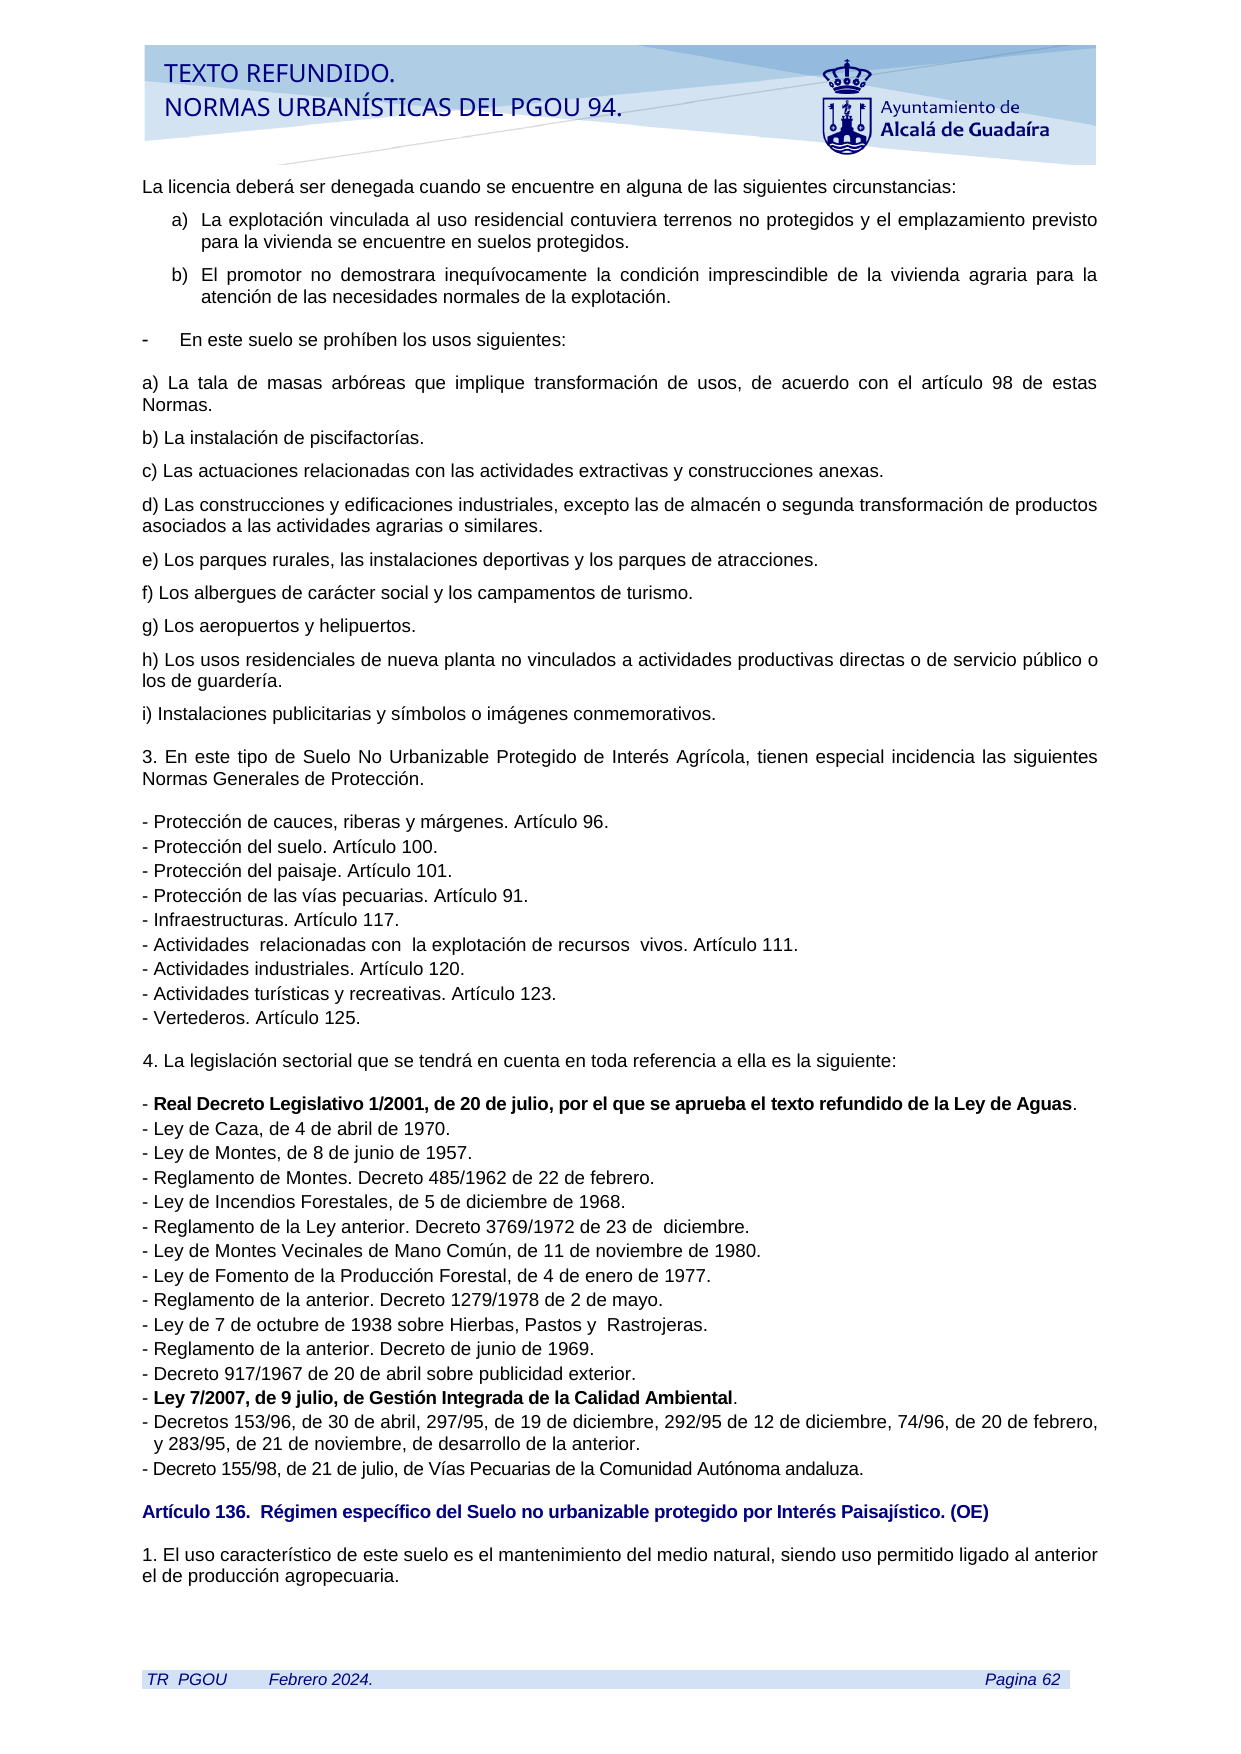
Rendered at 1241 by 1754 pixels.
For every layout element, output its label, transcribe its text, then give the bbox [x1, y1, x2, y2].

text b) La instalación de piscifactorías. [142, 427, 1098, 448]
text - Reglamento de la Ley anterior. Decreto 3769/1972 de 23 de diciembre. [142, 1216, 1098, 1237]
text - Decretos 153/96, de 30 de abril, 297/95, de 19 de diciembre, 292/95 de 12 de diciembre, 74/96, de 20 de febrero, y 283/95, de 21 de noviembre, de desarrollo de la anterior. [142, 1411, 1098, 1454]
picture [144, 45, 1096, 165]
text 4. La legislación sectorial que se tendrá en cuenta en toda referencia a ella es la siguiente: [142, 1050, 1098, 1072]
list En este suelo se prohíben los usos siguientes: [142, 329, 1098, 350]
text i) Instalaciones publicitarias y símbolos o imágenes conmemorativos. [142, 703, 1098, 725]
text - Reglamento de Montes. Decreto 485/1962 de 22 de febrero. [142, 1167, 1098, 1188]
text - Real Decreto Legislativo 1/2001, de 20 de julio, por el que se aprueba el texto refundido de la Ley de Aguas. [142, 1093, 1098, 1115]
text - Reglamento de la anterior. Decreto 1279/1978 de 2 de mayo. [142, 1289, 1098, 1311]
text a) La tala de masas arbóreas que implique transformación de usos, de acuerdo con el artículo 98 de estas Normas. [142, 372, 1098, 415]
text d) Las construcciones y edificaciones industriales, excepto las de almacén o segunda transformación de productos asociados a las actividades agrarias o similares. [142, 493, 1098, 537]
text - Vertederos. Artículo 125. [142, 1007, 1098, 1028]
text - Protección de las vías pecuarias. Artículo 91. [142, 884, 1098, 906]
text - Protección del paisaje. Artículo 101. [142, 860, 1098, 882]
text c) Las actuaciones relacionadas con las actividades extractivas y construc­ciones anexas. [142, 460, 1098, 482]
text - Actividades relacionadas con la explotación de recursos vivos. Artículo 111. [142, 933, 1098, 955]
text - Decreto 155/98, de 21 de julio, de Vías Pecuarias de la Comunidad Autónoma andaluza. [142, 1457, 1098, 1479]
text h) Los usos residenciales de nueva planta no vinculados a actividades productivas directas o de servicio público o los de guardería. [142, 648, 1098, 691]
text - Actividades turísticas y recreativas. Artículo 123. [142, 982, 1098, 1004]
text - Ley de Montes Vecinales de Mano Común, de 11 de noviembre de 1980. [142, 1240, 1098, 1262]
text - Ley de Fomento de la Producción Forestal, de 4 de enero de 1977. [142, 1264, 1098, 1286]
text - Ley 7/2007, de 9 julio, de Gestión Integrada de la Calidad Ambiental. [142, 1387, 1098, 1408]
text 3. En este tipo de Suelo No Urbanizable Protegido de Interés Agrícola, tienen especial incidencia las siguientes Normas Generales de Protección. [142, 746, 1098, 789]
text - Ley de 7 de octubre de 1938 sobre Hierbas, Pastos y Rastrojeras. [142, 1313, 1098, 1335]
text - Protección del suelo. Artículo 100. [142, 836, 1098, 857]
text Artículo 136. Régimen específico del Suelo no urbanizable protegido por Interés Paisajístico. (OE) [142, 1501, 1098, 1522]
text g) Los aeropuertos y helipuertos. [142, 615, 1098, 637]
text - Protección de cauces, riberas y márgenes. Artículo 96. [142, 811, 1098, 833]
text - Actividades industriales. Artículo 120. [142, 958, 1098, 979]
text - Ley de Incendios Forestales, de 5 de diciembre de 1968. [142, 1191, 1098, 1213]
text - Ley de Montes, de 8 de junio de 1957. [142, 1142, 1098, 1164]
list La licencia deberá ser denegada cuando se encuentre en alguna de las siguientes circunstancias: [142, 176, 1098, 197]
list El promotor no demostrara inequívocamente la condición imprescindible de la vivienda agraria para la atención de las necesidades normales de la explotación. [171, 264, 1098, 307]
text - Decreto 917/1967 de 20 de abril sobre publicidad exterior. [142, 1362, 1098, 1384]
text - Reglamento de la anterior. Decreto de junio de 1969. [142, 1338, 1098, 1359]
list La explotación vinculada al uso residencial contuviera terrenos no protegidos y el emplazamiento previsto para la vivienda se encuentre en suelos protegidos. [171, 209, 1098, 252]
text f) Los albergues de carácter social y los campamentos de turismo. [142, 582, 1098, 603]
text - Ley de Caza, de 4 de abril de 1970. [142, 1118, 1098, 1139]
text 1. El uso característico de este suelo es el mantenimiento del medio natural, siendo uso permitido ligado al anterior el de producción agropecuaria. [142, 1544, 1098, 1587]
text - Infraestructuras. Artículo 117. [142, 909, 1098, 931]
text e) Los parques rurales, las instalaciones deportivas y los parques de atracciones. [142, 548, 1098, 570]
